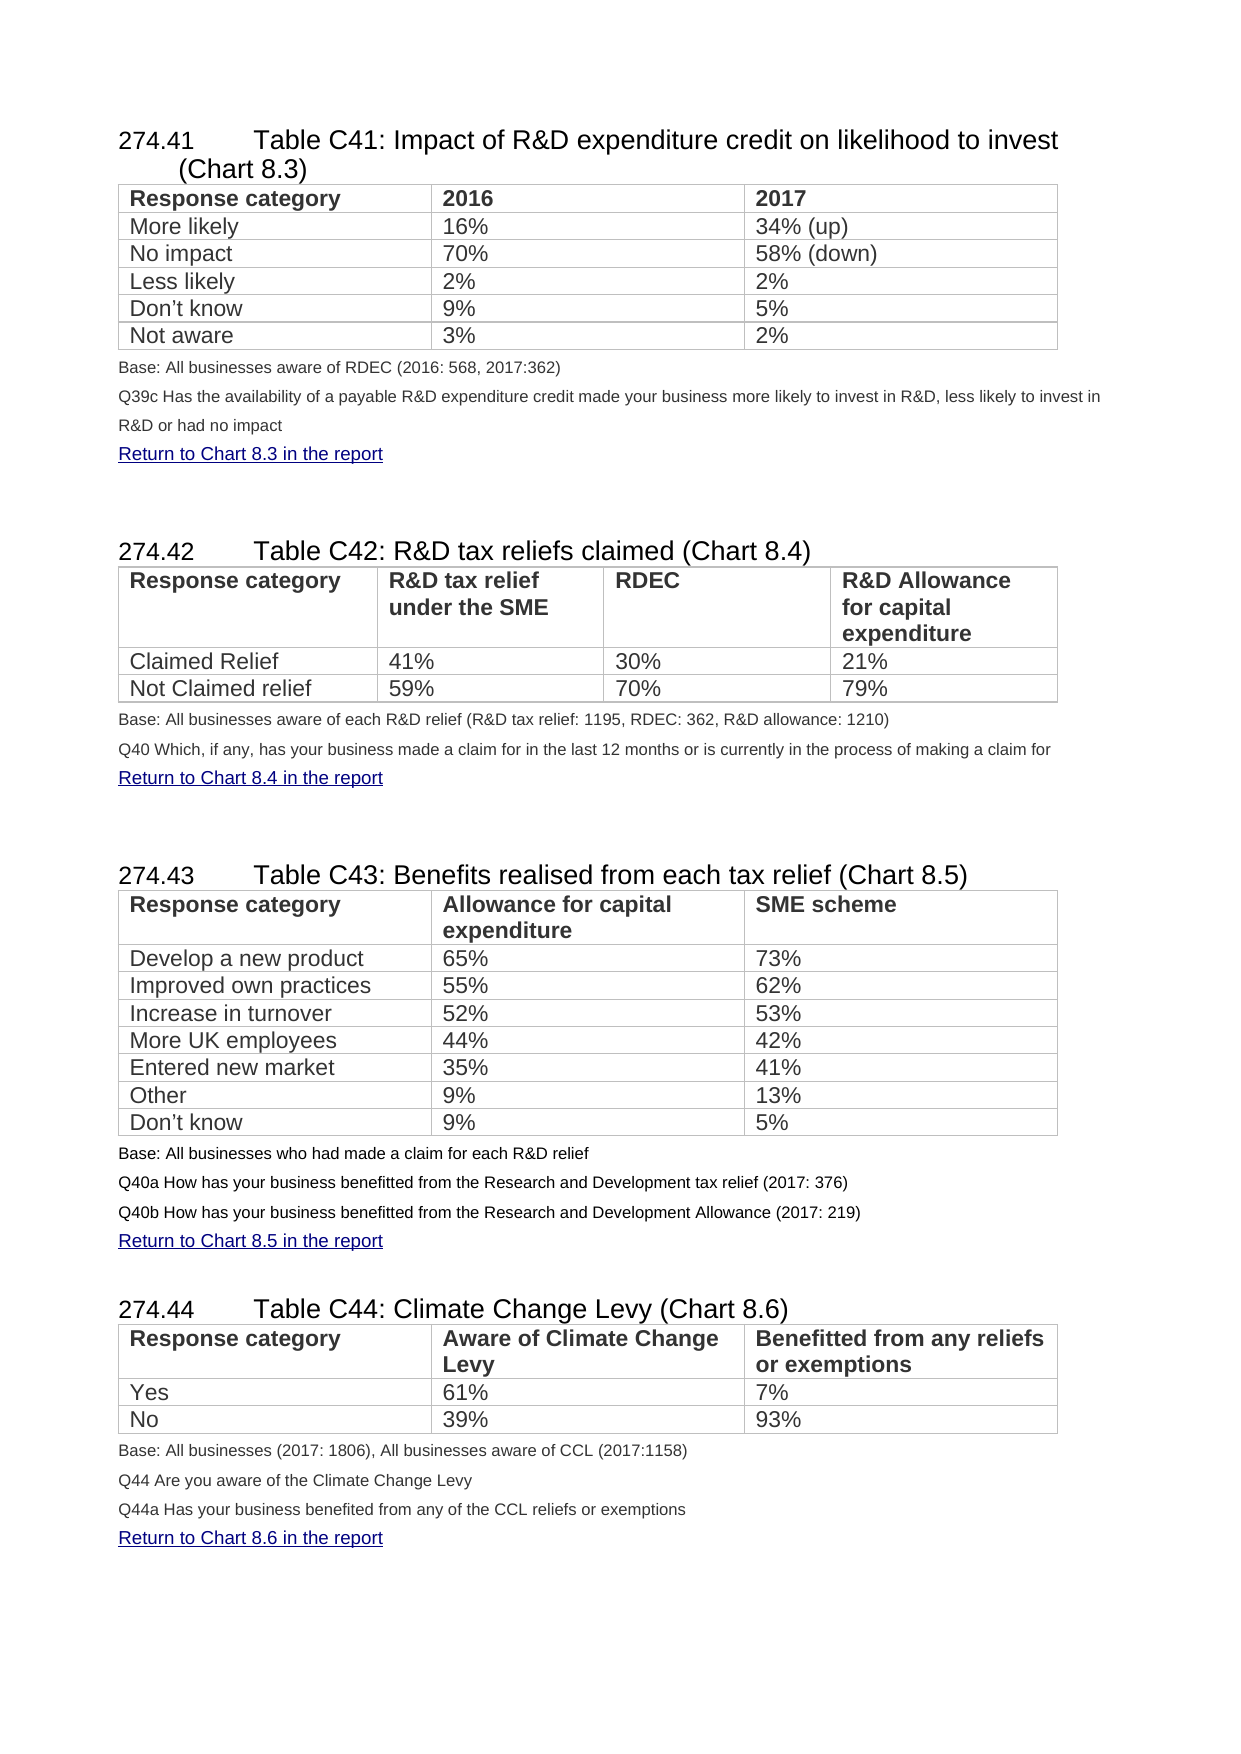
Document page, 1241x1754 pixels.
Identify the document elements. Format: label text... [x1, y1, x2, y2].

subtitle Table C41: Impact of R&D expenditure credit on likelihood to invest (Chart 8.3) [118, 126, 1122, 184]
table_cell Don’t know [119, 295, 431, 321]
table_cell Improved own practices [119, 972, 431, 998]
table_cell Not Claimed relief [119, 675, 377, 701]
table_cell 52% [432, 1000, 744, 1026]
table_cell 58% (down) [745, 240, 1057, 267]
table_header 2017 [745, 185, 1057, 212]
table_cell 53% [745, 1000, 1057, 1026]
table_cell 35% [432, 1054, 744, 1081]
table_header Response category [119, 185, 431, 212]
table_cell No impact [119, 240, 431, 267]
subtitle Table C44: Climate Change Levy (Chart 8.6) [118, 1295, 1122, 1324]
table_cell More UK employees [119, 1027, 431, 1053]
table_header Response category [119, 891, 431, 944]
subtitle Table C42: R&D tax reliefs claimed (Chart 8.4) [118, 537, 1122, 566]
subtitle Table C43: Benefits realised from each tax relief (Chart 8.5) [118, 861, 1122, 890]
text Q40a How has your business benefitted from the Research and Development tax relief (2017: 376) [118, 1166, 1122, 1195]
table_cell 62% [745, 972, 1057, 998]
table_cell 9% [432, 295, 744, 321]
table_cell Not aware [119, 323, 431, 349]
table_cell 73% [745, 945, 1057, 971]
table_header Response category [119, 568, 377, 647]
table_cell 30% [604, 648, 830, 674]
table_cell 16% [432, 213, 744, 239]
table_cell 39% [432, 1406, 744, 1432]
table_header RDEC [604, 568, 830, 647]
table_cell Other [119, 1082, 431, 1108]
table_header Response category [119, 1325, 431, 1378]
table_cell 13% [745, 1082, 1057, 1108]
text Base: All businesses (2017: 1806), All businesses aware of CCL (2017:1158) Q44 Are you aware of the Climate Change Levy Q44a Has your business benefited from any of the CCL reliefs or exemptions Return to Chart 8.6 in the report [118, 1433, 1122, 1550]
text Base: All businesses aware of each R&D relief (R&D tax relief: 1195, RDEC: 362, R&D allowance: 1210) Q40 Which, if any, has your business made a claim for in the last 12 months or is currently in the process of making a claim for Return to Chart 8.4 in the report [118, 702, 1122, 819]
text Base: All businesses aware of RDEC (2016: 568, 2017:362) Q39c Has the availability of a payable R&D expenditure credit made your business more likely to invest in R&D, less likely to invest in R&D or had no impact Return to Chart 8.3 in the report [118, 350, 1122, 496]
table_cell Claimed Relief [119, 648, 377, 674]
table_cell 2% [745, 268, 1057, 294]
table_cell Increase in turnover [119, 1000, 431, 1026]
table_cell 42% [745, 1027, 1057, 1053]
table_cell No [119, 1406, 431, 1432]
table_cell 70% [604, 675, 830, 701]
table_cell Develop a new product [119, 945, 431, 971]
table_cell Yes [119, 1379, 431, 1405]
table_cell 2% [432, 268, 744, 294]
table_cell Less likely [119, 268, 431, 294]
text Q40b How has your business benefitted from the Research and Development Allowance (2017: 219) Return to Chart 8.5 in the report [118, 1195, 1122, 1253]
table_cell 21% [831, 648, 1057, 674]
table_cell 34% (up) [745, 213, 1057, 239]
table_cell 79% [831, 675, 1057, 701]
table_header SME scheme [745, 891, 1057, 944]
table_cell 5% [745, 295, 1057, 321]
table_header 2016 [432, 185, 744, 212]
table_header R&D tax relief under the SME [378, 568, 603, 647]
table_cell 9% [432, 1082, 744, 1108]
table_cell 65% [432, 945, 744, 971]
table_cell 61% [432, 1379, 744, 1405]
table_header Benefitted from any reliefs or exemptions [745, 1325, 1057, 1378]
table_header R&D Allowance for capital expenditure [831, 568, 1057, 647]
table_cell 41% [745, 1054, 1057, 1081]
table_cell 9% [432, 1109, 744, 1135]
table_cell 5% [745, 1109, 1057, 1135]
table_cell 70% [432, 240, 744, 267]
table_cell 44% [432, 1027, 744, 1053]
table_cell 2% [745, 323, 1057, 349]
table_header Aware of Climate Change Levy [432, 1325, 744, 1378]
table_cell 3% [432, 323, 744, 349]
table_cell 7% [745, 1379, 1057, 1405]
table_cell 59% [378, 675, 603, 701]
table_cell 93% [745, 1406, 1057, 1432]
text Base: All businesses who had made a claim for each R&D relief [118, 1136, 1122, 1166]
table_cell 41% [378, 648, 603, 674]
table_cell More likely [119, 213, 431, 239]
table_cell Entered new market [119, 1054, 431, 1081]
table_cell Don’t know [119, 1109, 431, 1135]
table_cell 55% [432, 972, 744, 998]
table_header Allowance for capital expenditure [432, 891, 744, 944]
